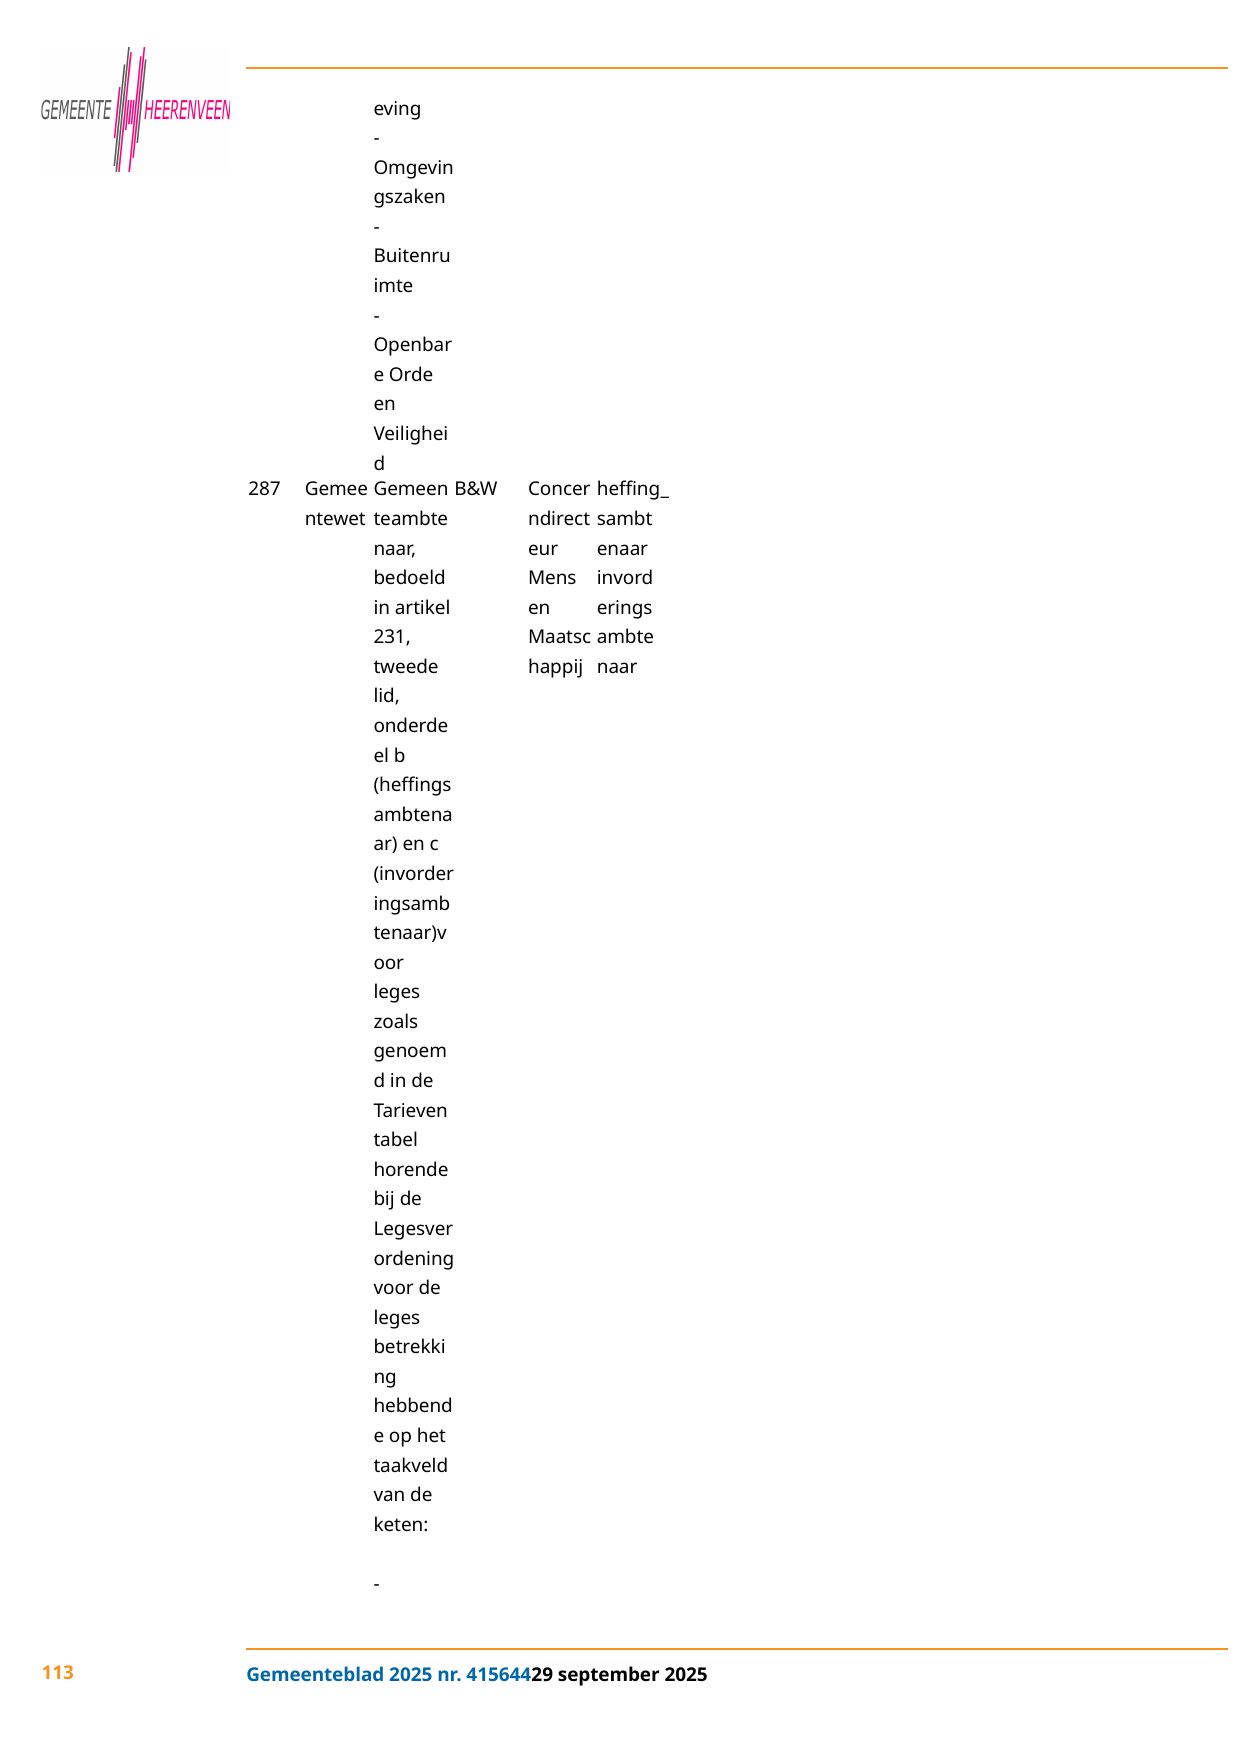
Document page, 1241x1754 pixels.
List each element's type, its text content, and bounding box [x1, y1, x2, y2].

table_cell 287 [248, 476, 304, 1596]
table_cell Gemeentewet [305, 476, 373, 1596]
table_cell Concerndirecteur Mens en Maatschappij [528, 476, 597, 1596]
table_cell [248, 95, 304, 476]
table_cell [660, 95, 796, 476]
picture [41, 47, 231, 172]
table_cell Gemeenteambtenaar, bedoeld in artikel 231, tweede lid, onderdeel b (heffingsambtenaar) en c (invorderingsambtenaar)voor leges zoals genoemd in de Tarieventabel horende bij de Legesverordening voor de leges betrekking hebbende op het taakveld van de keten: [373, 476, 454, 1596]
table_cell [968, 95, 1073, 476]
table_cell [1073, 95, 1152, 476]
table_cell [968, 476, 1073, 1596]
table_cell [1073, 476, 1152, 1596]
table_cell [454, 95, 528, 476]
table_cell [528, 95, 597, 476]
table_cell B&W [454, 476, 528, 1596]
table_cell _ [660, 476, 796, 1596]
table_cell [597, 95, 660, 476]
table_cell eving - Omgevingszaken - Buitenruimte - Openbare Orde en Veiligheid [373, 95, 454, 476]
table_cell [796, 476, 967, 1596]
table_cell heffingsambtenaar invorderingsambtenaar [597, 476, 660, 1596]
table_cell [796, 95, 967, 476]
table_cell [305, 95, 373, 476]
